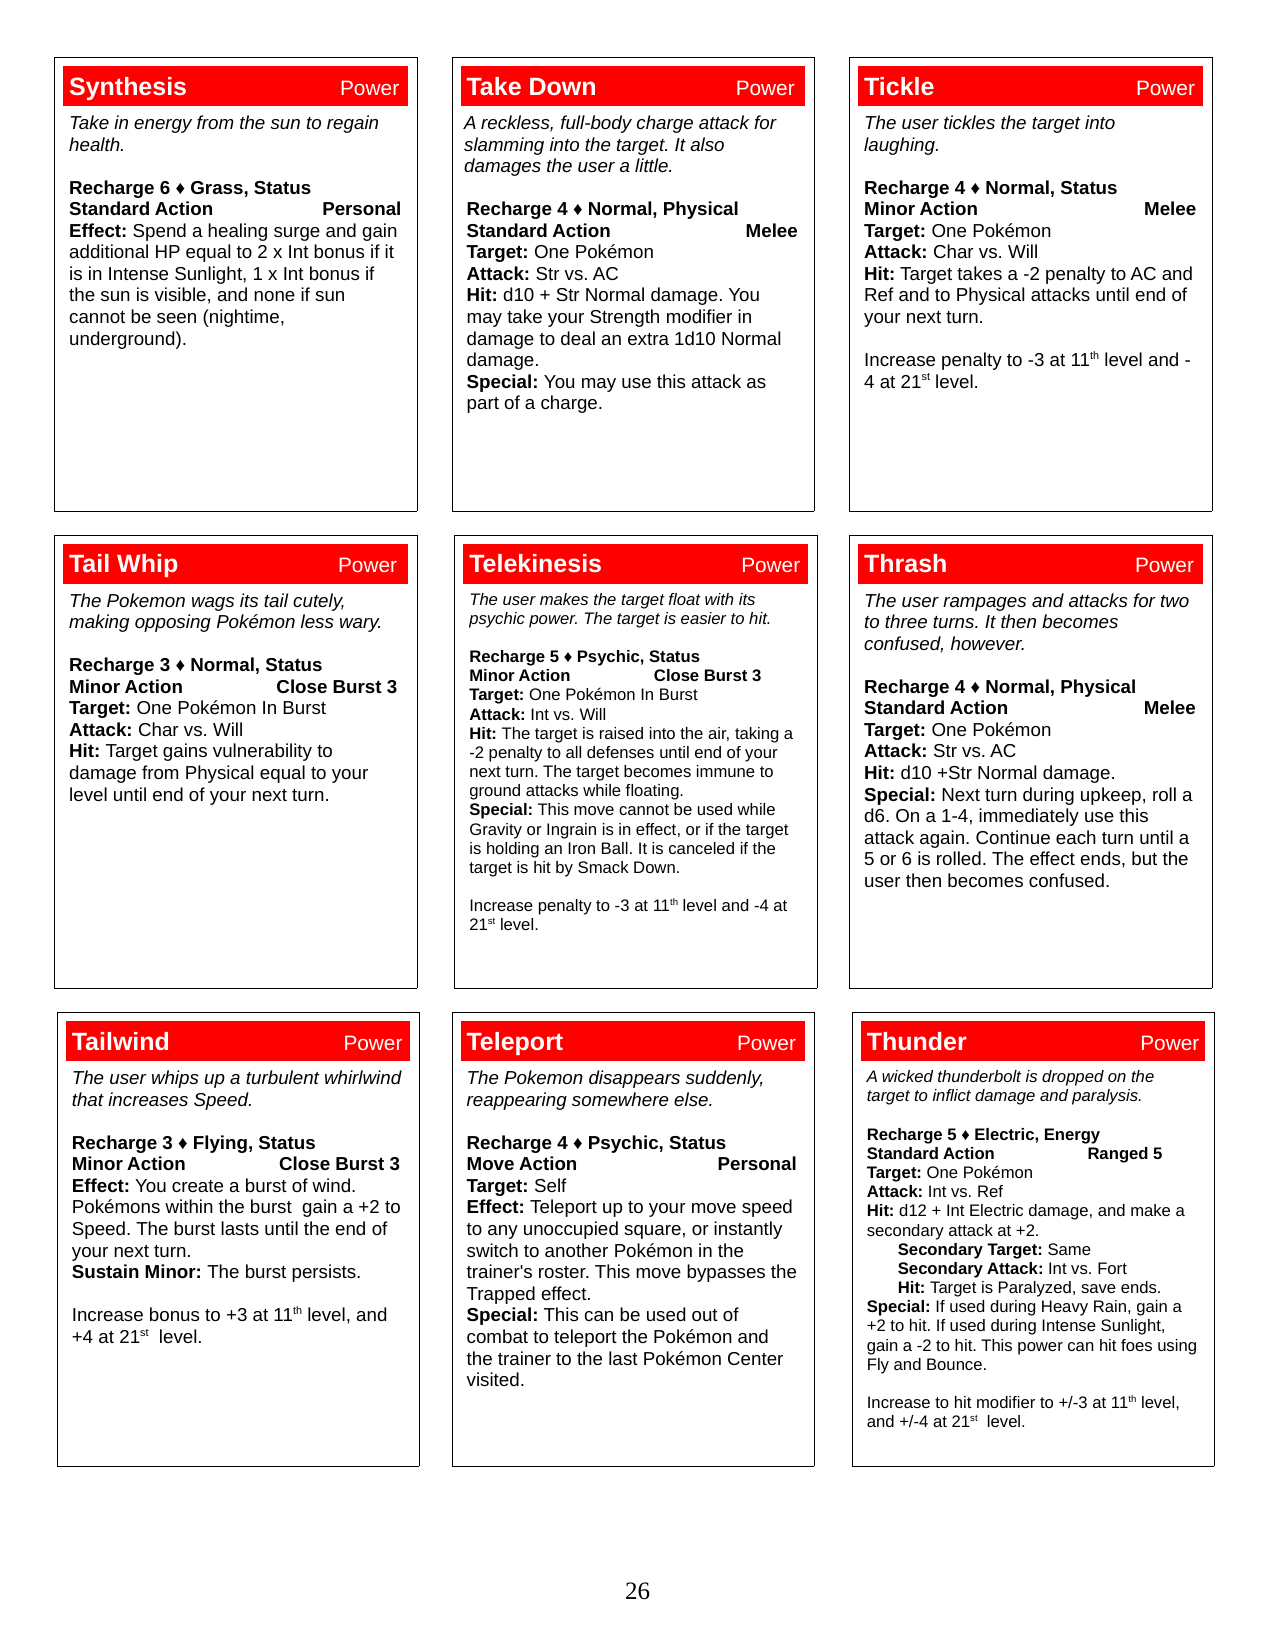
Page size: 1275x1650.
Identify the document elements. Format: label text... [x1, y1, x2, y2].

table_header Tail Whip Power [63, 544, 408, 584]
table_cell The user makes the target float with its psychic power. The target is easier to hit. Recharge 5 ♦ Psychic, Status Minor Action Close Burst 3 Target: One Pokémon In Burst Attack: Int vs. Will Hit: The target is raised into the air, taking a -2 penalty to all defenses until end of your next turn. The target becomes immune to ground attacks while floating. Special: This move cannot be used while Gravity or Ingrain is in effect, or if the target is holding an Iron Ball. It is canceled if the target is hit by Smack Down. Increase penalty to -3 at 11th level and -4 at 21st level. [463, 584, 808, 940]
table_cell Take in energy from the sun to regain health. Recharge 6 ♦ Grass, Status Standard Action Personal Effect: Spend a healing surge and gain additional HP equal to 2 x Int bonus if it is in Intense Sunlight, 1 x Int bonus if the sun is visible, and none if sun cannot be seen (nightime, underground). [63, 106, 408, 355]
table_header Synthesis Power [63, 66, 408, 106]
table_header Tickle Power [858, 66, 1203, 106]
table_cell The Pokemon disappears suddenly, reappearing somewhere else. Recharge 4 ♦ Psychic, Status Move Action Personal Target: Self Effect: Teleport up to your move speed to any unoccupied square, or instantly switch to another Pokémon in the trainer's roster. This move bypasses the Trapped effect. Special: This can be used out of combat to teleport the Pokémon and the trainer to the last Pokémon Center visited. [461, 1061, 805, 1396]
table_cell The user tickles the target into laughing. Recharge 4 ♦ Normal, Status Minor Action Melee Target: One Pokémon Attack: Char vs. Will Hit: Target takes a -2 penalty to AC and Ref and to Physical attacks until end of your next turn. Increase penalty to -3 at 11th level and -4 at 21st level. [858, 106, 1203, 398]
table_cell The Pokemon wags its tail cutely, making opposing Pokémon less wary. Recharge 3 ♦ Normal, Status Minor Action Close Burst 3 Target: One Pokémon In Burst Attack: Char vs. Will Hit: Target gains vulnerability to damage from Physical equal to your level until end of your next turn. [63, 584, 408, 811]
table_cell A reckless, full-body charge attack for slamming into the target. It also damages the user a little. Recharge 4 ♦ Normal, Physical Standard Action Melee Target: One Pokémon Attack: Str vs. AC Hit: d10 + Str Normal damage. You may take your Strength modifier in damage to deal an extra 1d10 Normal damage. Special: You may use this attack as part of a charge. [461, 106, 805, 419]
table_header Tailwind Power [66, 1021, 410, 1061]
table_header Take Down Power [461, 66, 805, 106]
table_header Telekinesis Power [463, 544, 808, 584]
table_cell The user whips up a turbulent whirlwind that increases Speed. Recharge 3 ♦ Flying, Status Minor Action Close Burst 3 Effect: You create a burst of wind. Pokémons within the burst gain a +2 to Speed. The burst lasts until the end of your next turn. Sustain Minor: The burst persists. Increase bonus to +3 at 11th level, and +4 at 21st level. [66, 1061, 410, 1353]
table_cell A wicked thunderbolt is dropped on the target to inflict damage and paralysis. Recharge 5 ♦ Electric, Energy Standard Action Ranged 5 Target: One Pokémon Attack: Int vs. Ref Hit: d12 + Int Electric damage, and make a secondary attack at +2. Secondary Target: Same Secondary Attack: Int vs. Fort Hit: Target is Paralyzed, save ends. Special: If used during Heavy Rain, gain a +2 to hit. If used during Intense Sunlight, gain a -2 to hit. This power can hit foes using Fly and Bounce. Increase to hit modifier to +/-3 at 11th level, and +/-4 at 21st level. [861, 1061, 1205, 1437]
table_header Thrash Power [858, 544, 1203, 584]
table_cell The user rampages and attacks for two to three turns. It then becomes confused, however. Recharge 4 ♦ Normal, Physical Standard Action Melee Target: One Pokémon Attack: Str vs. AC Hit: d10 +Str Normal damage. Special: Next turn during upkeep, roll a d6. On a 1-4, immediately use this attack again. Continue each turn until a 5 or 6 is rolled. The effect ends, but the user then becomes confused. [858, 584, 1203, 897]
table_header Teleport Power [461, 1021, 805, 1061]
table_header Thunder Power [861, 1021, 1205, 1061]
